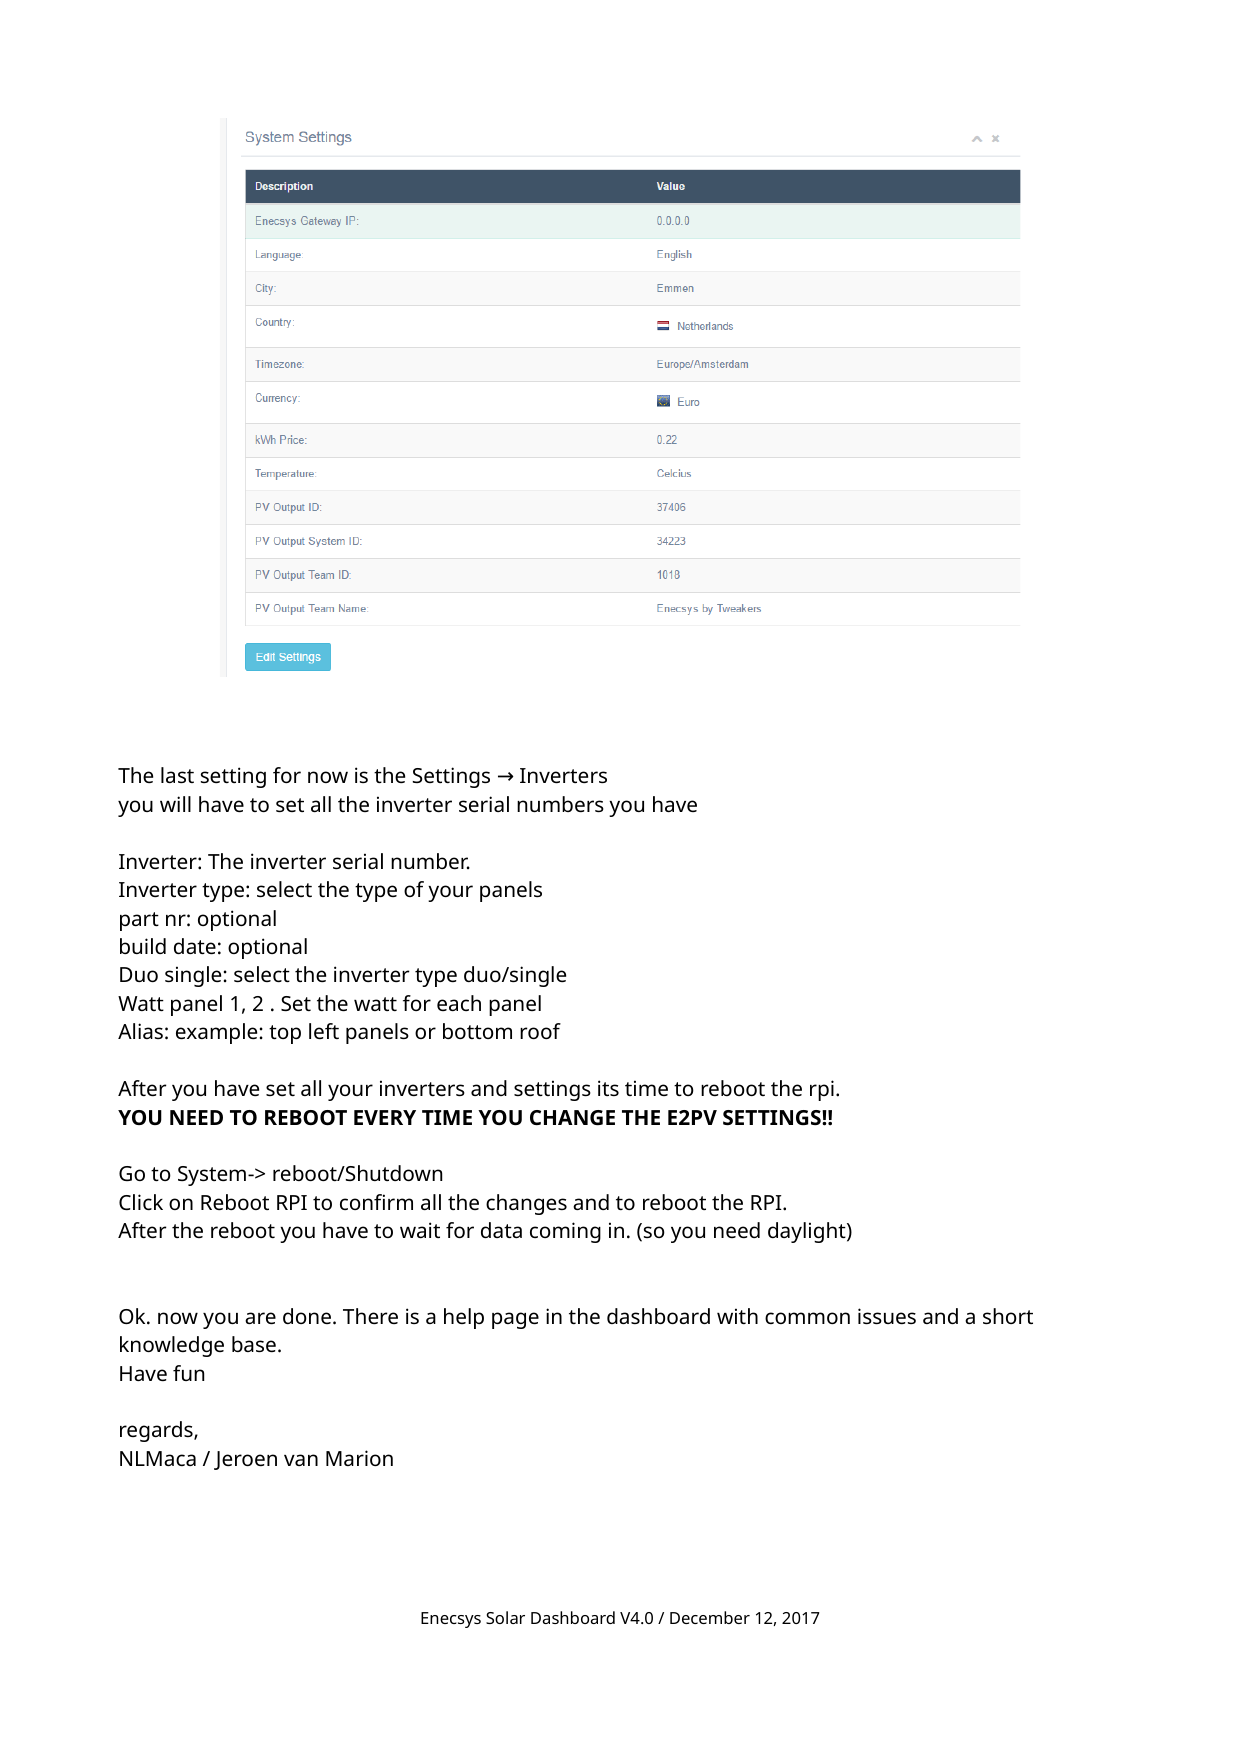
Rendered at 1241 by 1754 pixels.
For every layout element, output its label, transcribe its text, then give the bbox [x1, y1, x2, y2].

text part nr: optional [118, 904, 1122, 932]
text Duo single: select the inverter type duo/single [118, 961, 1122, 989]
text you will have to set all the inverter serial numbers you have [118, 790, 1122, 818]
text Have fun [118, 1359, 1122, 1387]
text Inverter type: select the type of your panels [118, 875, 1122, 904]
text After you have set all your inverters and settings its time to reboot the rpi. [118, 1074, 1122, 1103]
text The last setting for now is the Settings → Inverters [118, 761, 1122, 790]
text Watt panel 1, 2 . Set the watt for each panel [118, 989, 1122, 1017]
text Go to System-> reboot/Shutdown [118, 1159, 1122, 1188]
text regards, [118, 1416, 1122, 1444]
text YOU NEED TO REBOOT EVERY TIME YOU CHANGE THE E2PV SETTINGS!! [118, 1103, 1122, 1131]
text Click on Reboot RPI to confirm all the changes and to reboot the RPI. [118, 1188, 1122, 1216]
text Alias: example: top left panels or bottom roof [118, 1017, 1122, 1046]
picture [219, 118, 1021, 677]
text Inverter: The inverter serial number. [118, 847, 1122, 875]
text Ok. now you are done. There is a help page in the dashboard with common issues and a short knowledge base. [118, 1302, 1122, 1359]
text build date: optional [118, 932, 1122, 961]
text NLMaca / Jeroen van Marion [118, 1444, 1122, 1472]
text After the reboot you have to wait for data coming in. (so you need daylight) [118, 1216, 1122, 1245]
